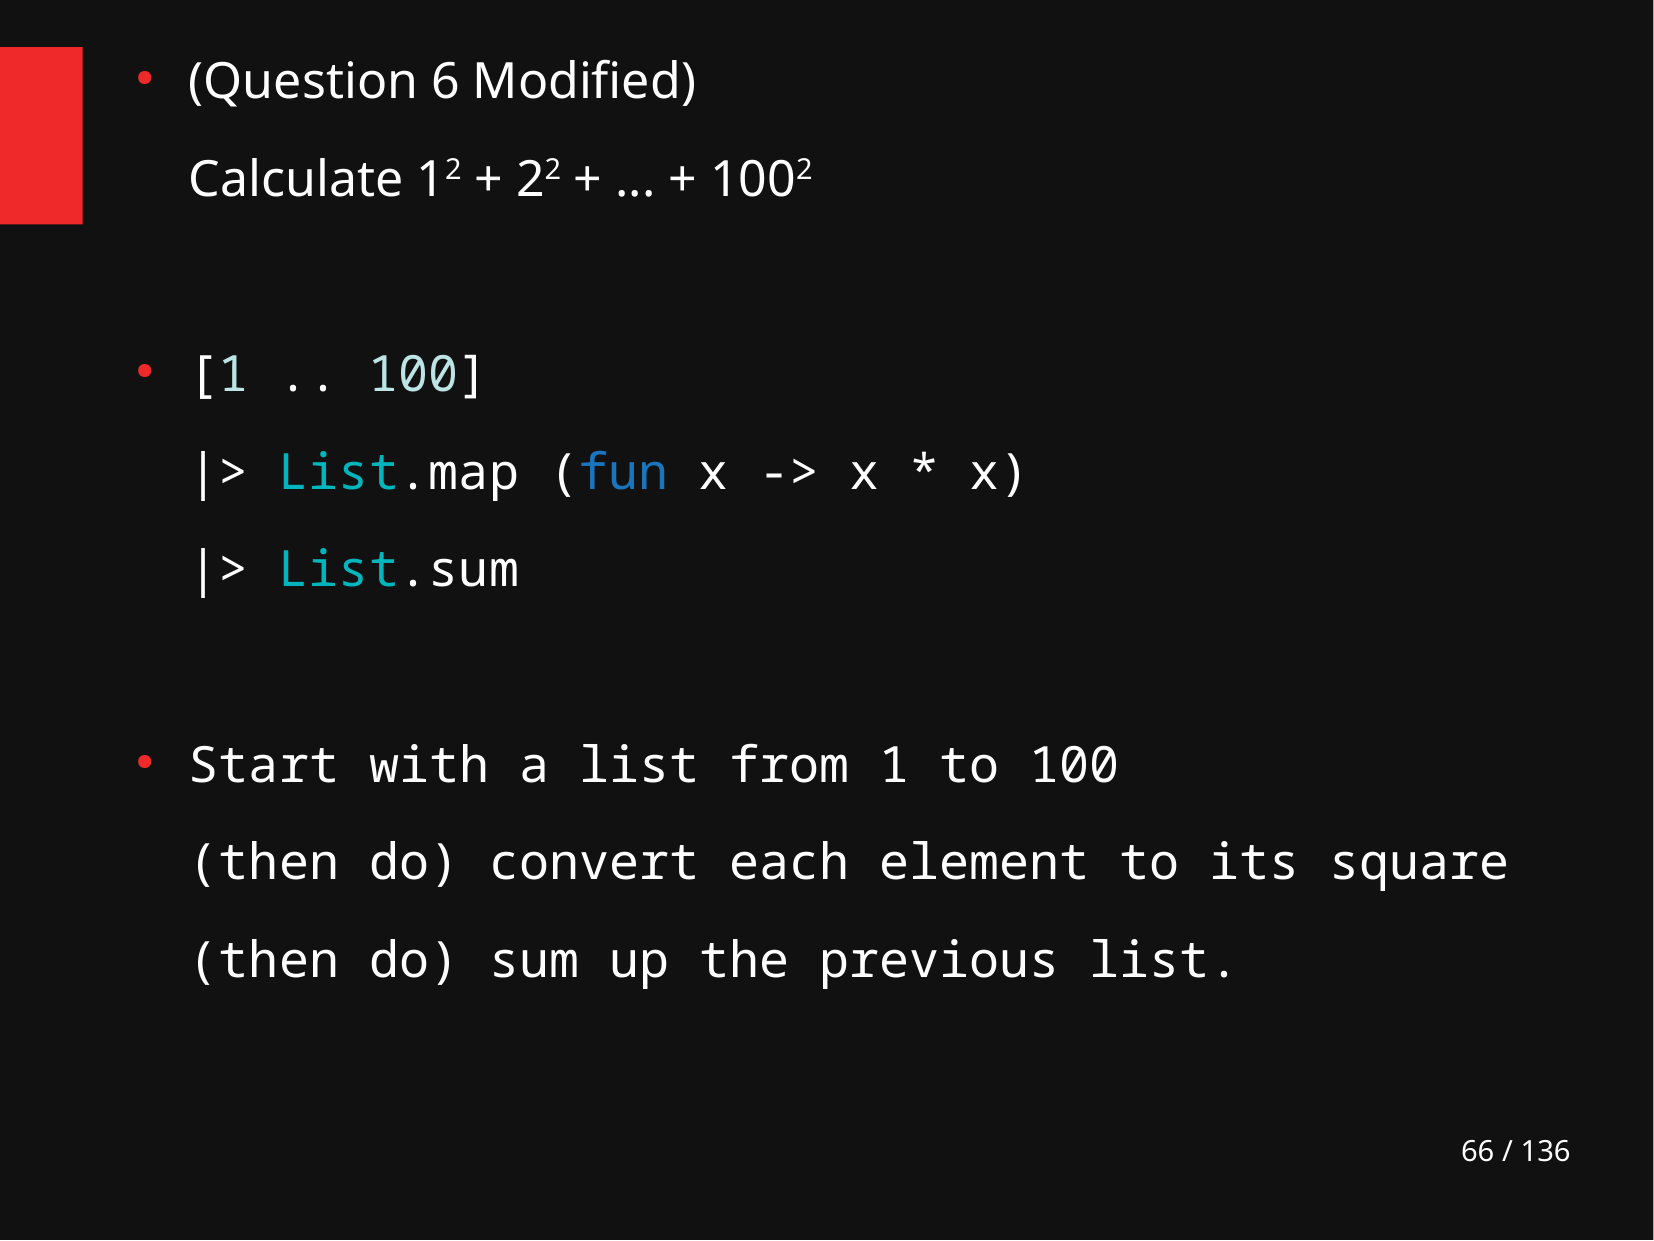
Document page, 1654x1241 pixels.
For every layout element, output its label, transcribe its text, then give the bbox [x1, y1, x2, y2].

list (Question 6 Modified) Calculate 12 + 22 + ... + 1002 [1 .. 100] |> List.map (fun x -> x * x) |> List.sum Start with a list from 1 to 100 (then do) convert each element to its square (then do) sum up the previous list. [118, 45, 1536, 1074]
